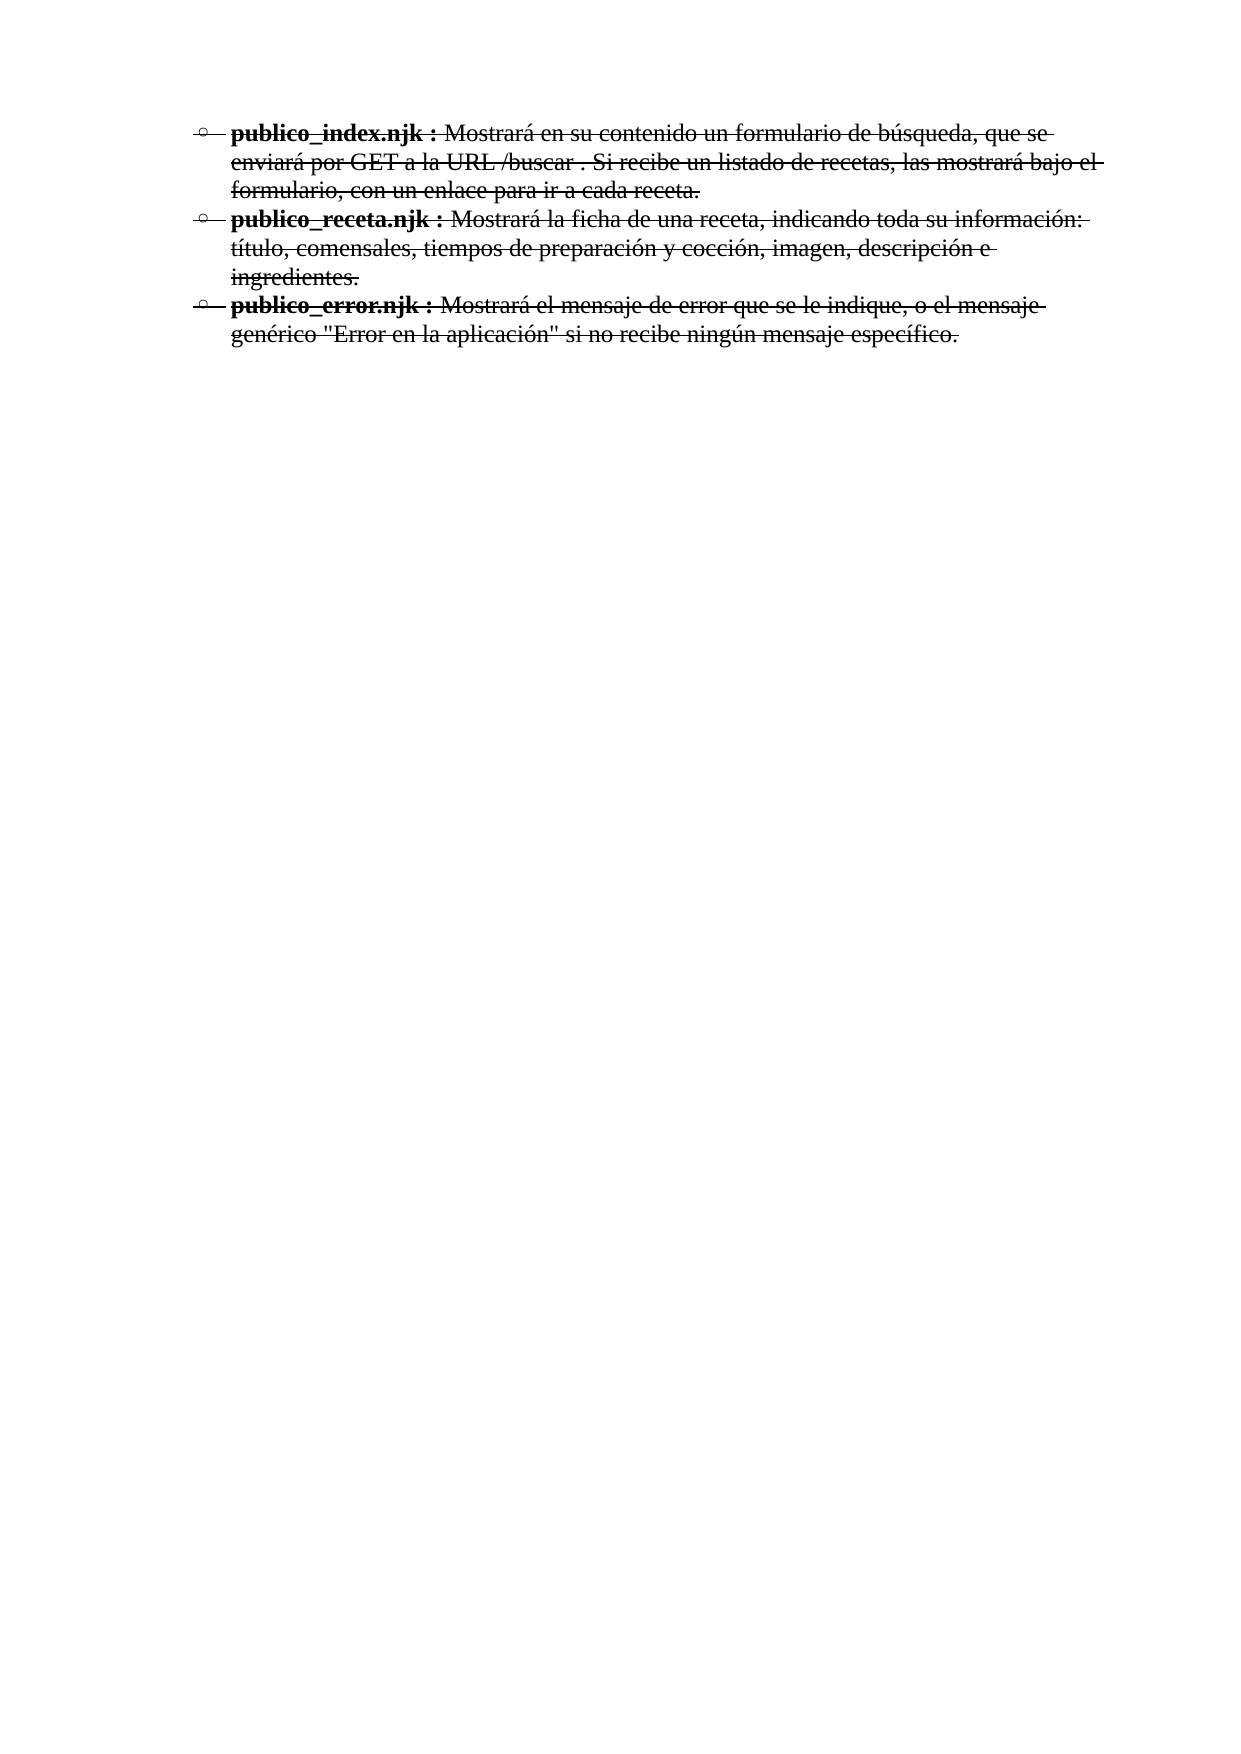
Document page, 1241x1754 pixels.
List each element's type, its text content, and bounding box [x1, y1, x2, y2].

list publico_receta.njk : Mostrará la ficha de una receta, indicando toda su información: título, comensales, tiempos de preparación y cocción, imagen, descripción e ingredientes. [193, 204, 1122, 291]
list publico_index.njk : Mostrará en su contenido un formulario de búsqueda, que se enviará por GET a la URL /buscar . Si recibe un listado de recetas, las mostrará bajo el formulario, con un enlace para ir a cada receta. [193, 118, 1122, 204]
list publico_error.njk : Mostrará el mensaje de error que se le indique, o el mensaje genérico "Error en la aplicación" si no recibe ningún mensaje específico. [193, 291, 1122, 348]
